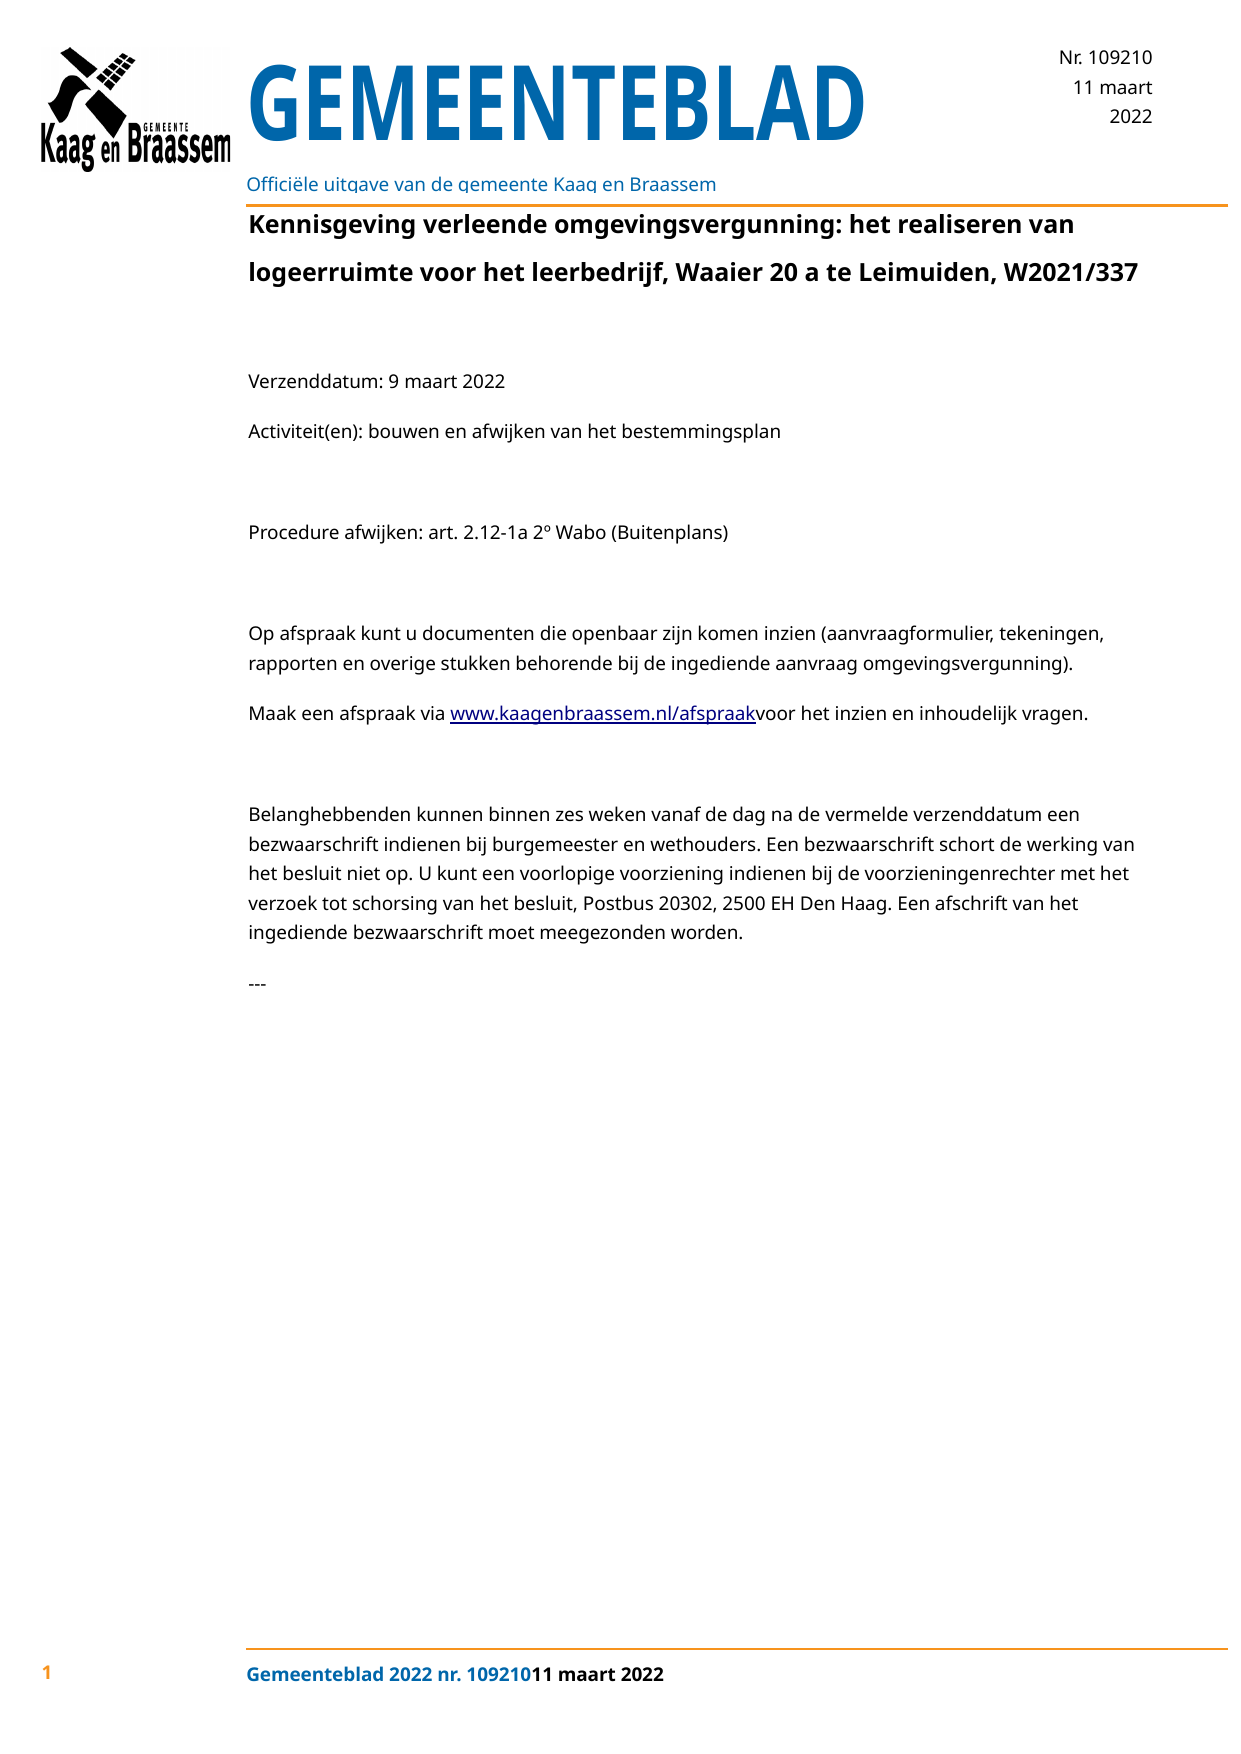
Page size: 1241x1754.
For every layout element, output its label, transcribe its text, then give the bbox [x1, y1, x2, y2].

text Verzenddatum: 9 maart 2022 [248, 368, 1152, 394]
picture [41, 47, 231, 172]
text Procedure afwijken: art. 2.12-1a 2º Wabo (Buitenplans) [248, 519, 1152, 545]
text Op afspraak kunt u documenten die openbaar zijn komen inzien (aanvraagformulier, tekeningen, rapporten en overige stukken behorende bij de ingediende aanvraag omgevingsvergunning). [248, 620, 1152, 676]
text Belanghebbenden kunnen binnen zes weken vanaf de dag na de vermelde verzenddatum een bezwaarschrift indienen bij burgemeester en wethouders. Een bezwaarschrift schort de werking van het besluit niet op. U kunt een voorlopige voorziening indienen bij de voorzieningenrechter met het verzoek tot schorsing van het besluit, Postbus 20302, 2500 EH Den Haag. Een afschrift van het ingediende bezwaarschrift moet meegezonden worden. [248, 801, 1152, 945]
text --- [248, 970, 1152, 996]
text Activiteit(en): bouwen en afwijken van het bestemmingsplan [248, 419, 1152, 444]
text Maak een afspraak via www.kaagenbraassem.nl/afspraakvoor het inzien en inhoudelijk vragen. [248, 700, 1152, 726]
text Kennisgeving verleende omgevingsvergunning: het realiseren van logeerruimte voor het leerbedrijf, Waaier 20 a te Leimuiden, W2021/337 [248, 207, 1152, 288]
